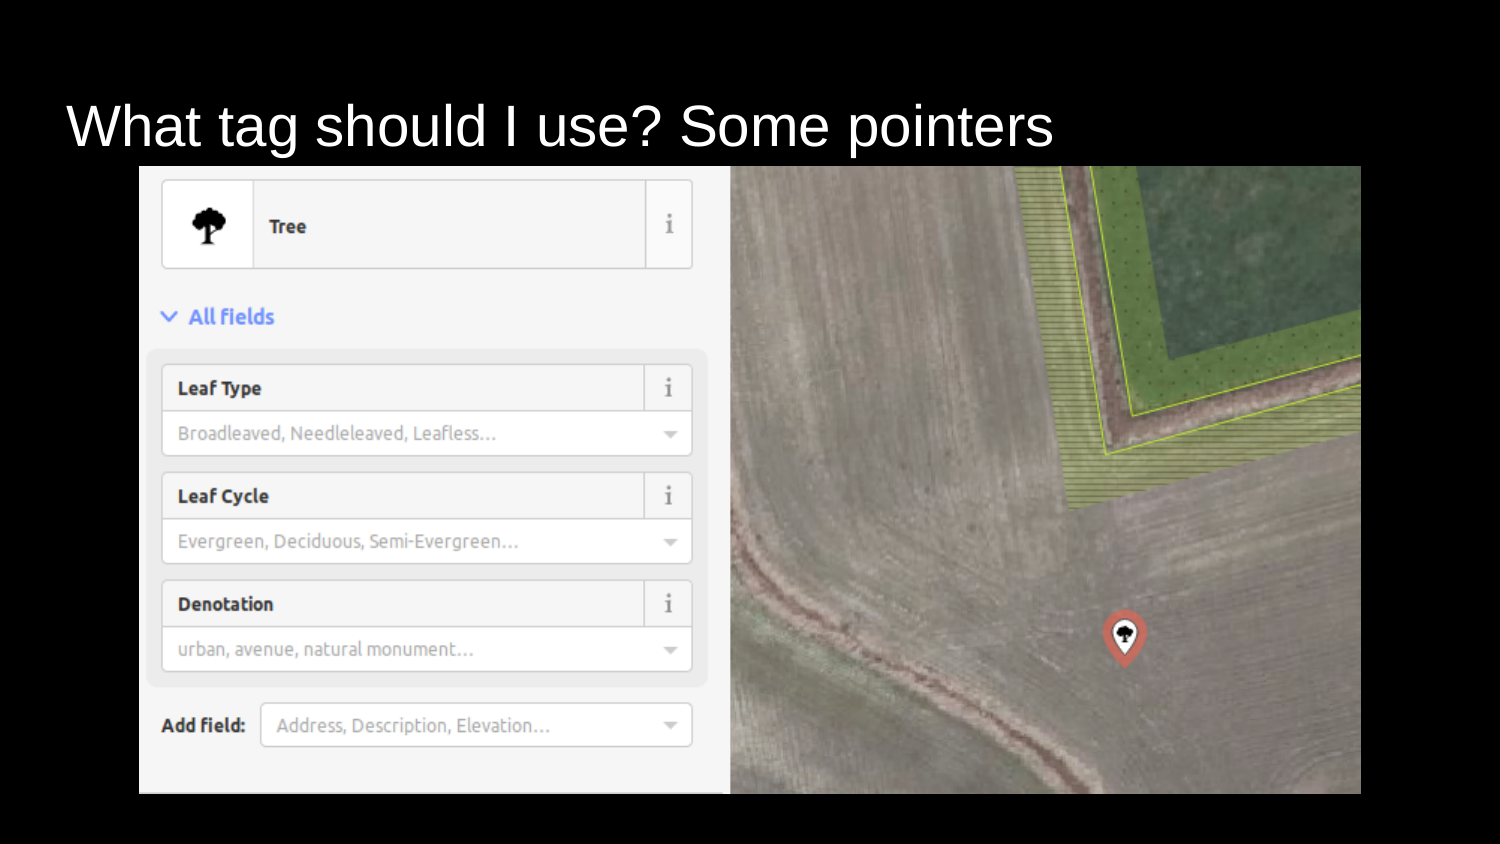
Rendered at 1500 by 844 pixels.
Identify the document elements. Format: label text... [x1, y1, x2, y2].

title What tag should I use? Some pointers [51, 72, 1449, 167]
picture [139, 166, 1361, 794]
